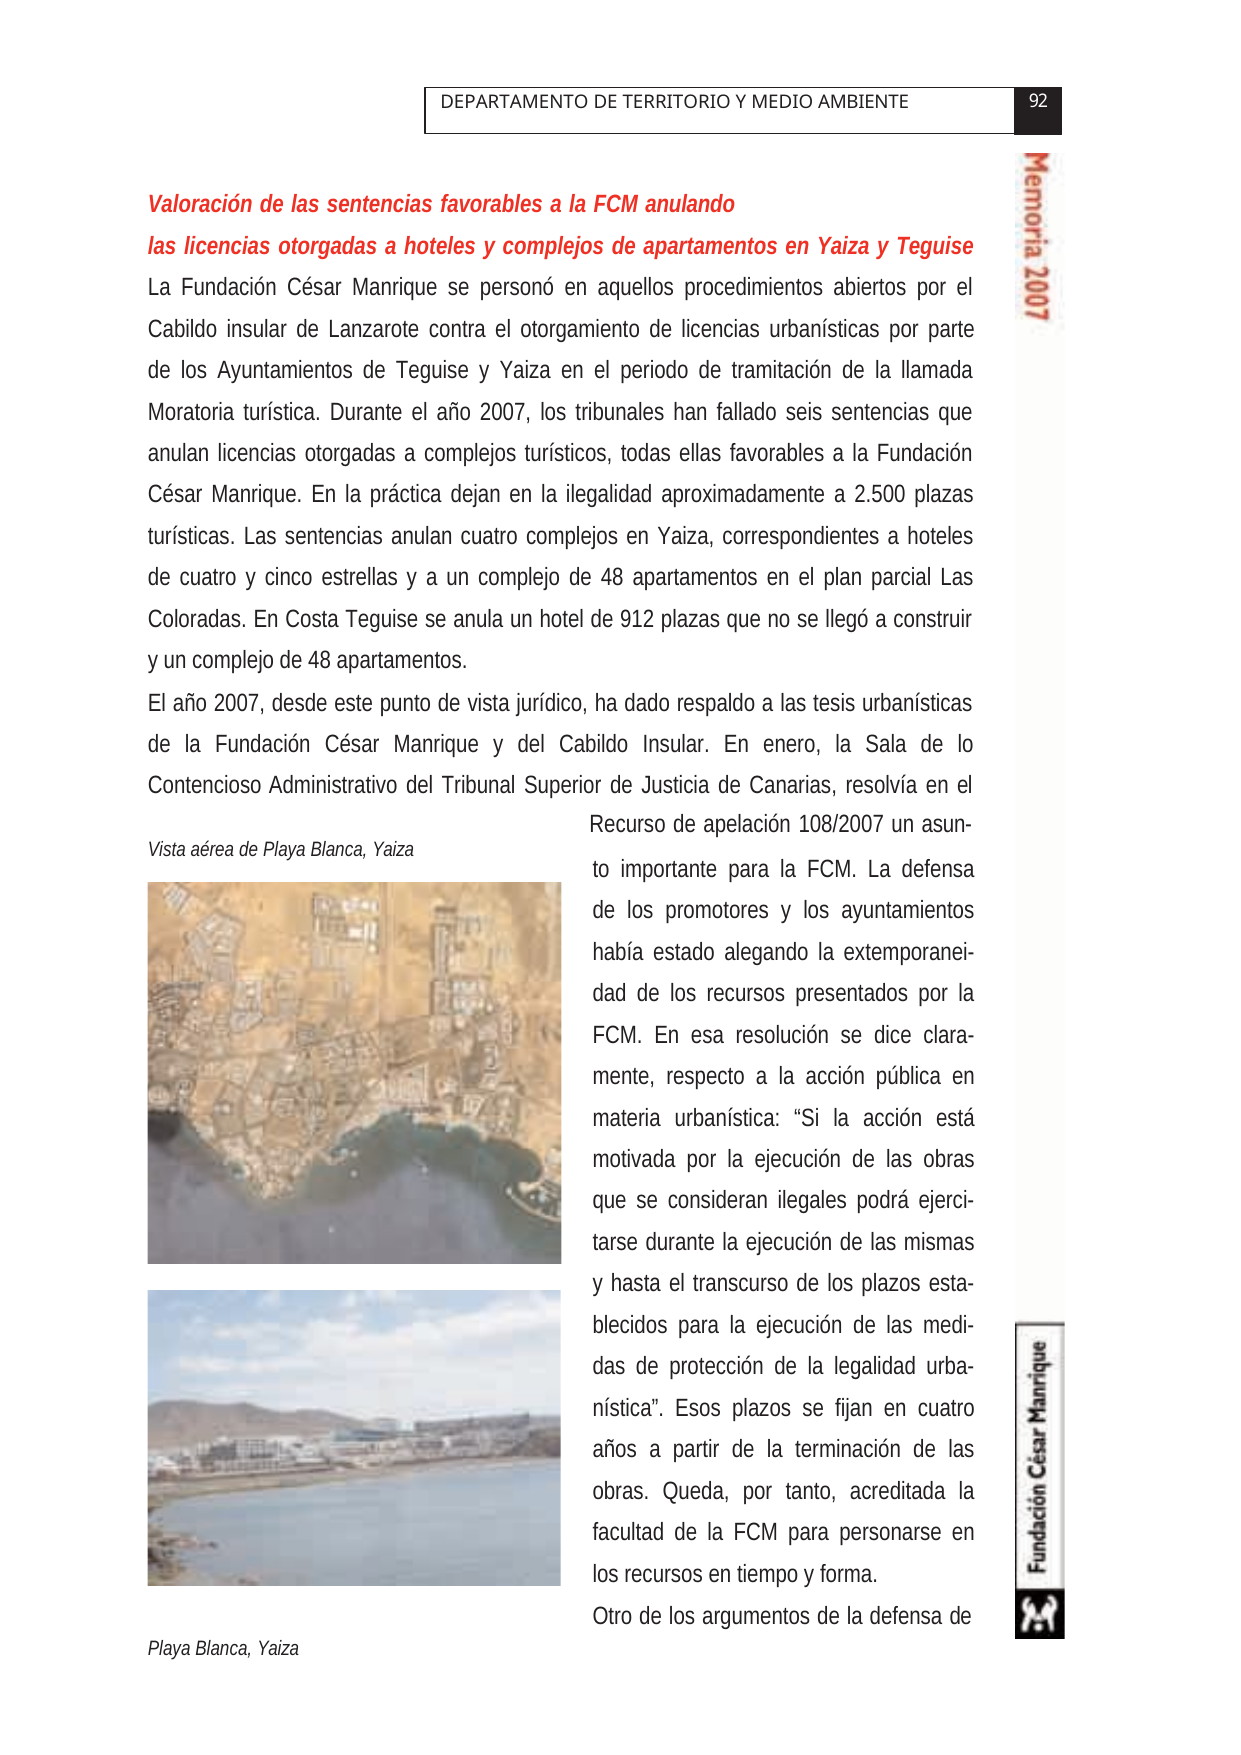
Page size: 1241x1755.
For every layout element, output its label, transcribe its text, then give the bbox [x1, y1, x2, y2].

subtitle Valoración de las sentencias favorables a la FCM anulando [148, 189, 1015, 218]
text Playa Blanca, Yaiza [148, 1636, 561, 1660]
text Vista aérea de Playa Blanca, Yaiza [148, 838, 561, 861]
text las licencias otorgadas a hoteles y complejos de apartamentos en Yaiza y Teguise La Fundación César Manrique se personó en aquellos procedimientos abiertos por el Cabildo insular de Lanzarote contra el otorgamiento de licencias urbanísticas por parte de los Ayuntamientos de Teguise y Yaiza en el periodo de tramitación de la llamada Moratoria turística. Durante el año 2007, los tribunales han fallado seis sentencias que anulan licencias otorgadas a complejos turísticos, todas ellas favorables a la Fundación César Manrique. En la práctica dejan en la ilegalidad aproximadamente a 2.500 plazas turísticas. Las sentencias anulan cuatro complejos en Yaiza, correspondientes a hoteles de cuatro y cinco estrellas y a un complejo de 48 apartamentos en el plan parcial Las Coloradas. En Costa Teguise se anula un hotel de 912 plazas que no se llegó a construir y un complejo de 48 apartamentos. [148, 231, 975, 674]
text Otro de los argumentos de la defensa de [592, 1601, 1015, 1630]
text [1065, 812, 1167, 838]
text [1065, 1601, 1167, 1630]
subtitle [1065, 189, 1167, 218]
text to importante para la FCM. La defensa de los promotores y los ayuntamientos había estado alegando la extemporanei-dad de los recursos presentados por la FCM. En esa resolución se dice clara-mente, respecto a la acción pública en materia urbanística: “Si la acción está motivada por la ejecución de las obras que se consideran ilegales podrá ejerci-tarse durante la ejecución de las mismas y hasta el transcurso de los plazos esta-blecidos para la ejecución de las medi-das de protección de la legalidad urba-nística”. Esos plazos se fijan en cuatro años a partir de la terminación de las obras. Queda, por tanto, acreditada la facultad de la FCM para personarse en los recursos en tiempo y forma. [592, 854, 975, 1587]
text Recurso de apelación 108/2007 un asun- [589, 812, 1015, 838]
text El año 2007, desde este punto de vista jurídico, ha dado respaldo a las tesis urbanísticas de la Fundación César Manrique y del Cabildo Insular. En enero, la Sala de lo Contencioso Administrativo del Tribunal Superior de Justicia de Canarias, resolvía en el [148, 688, 975, 799]
